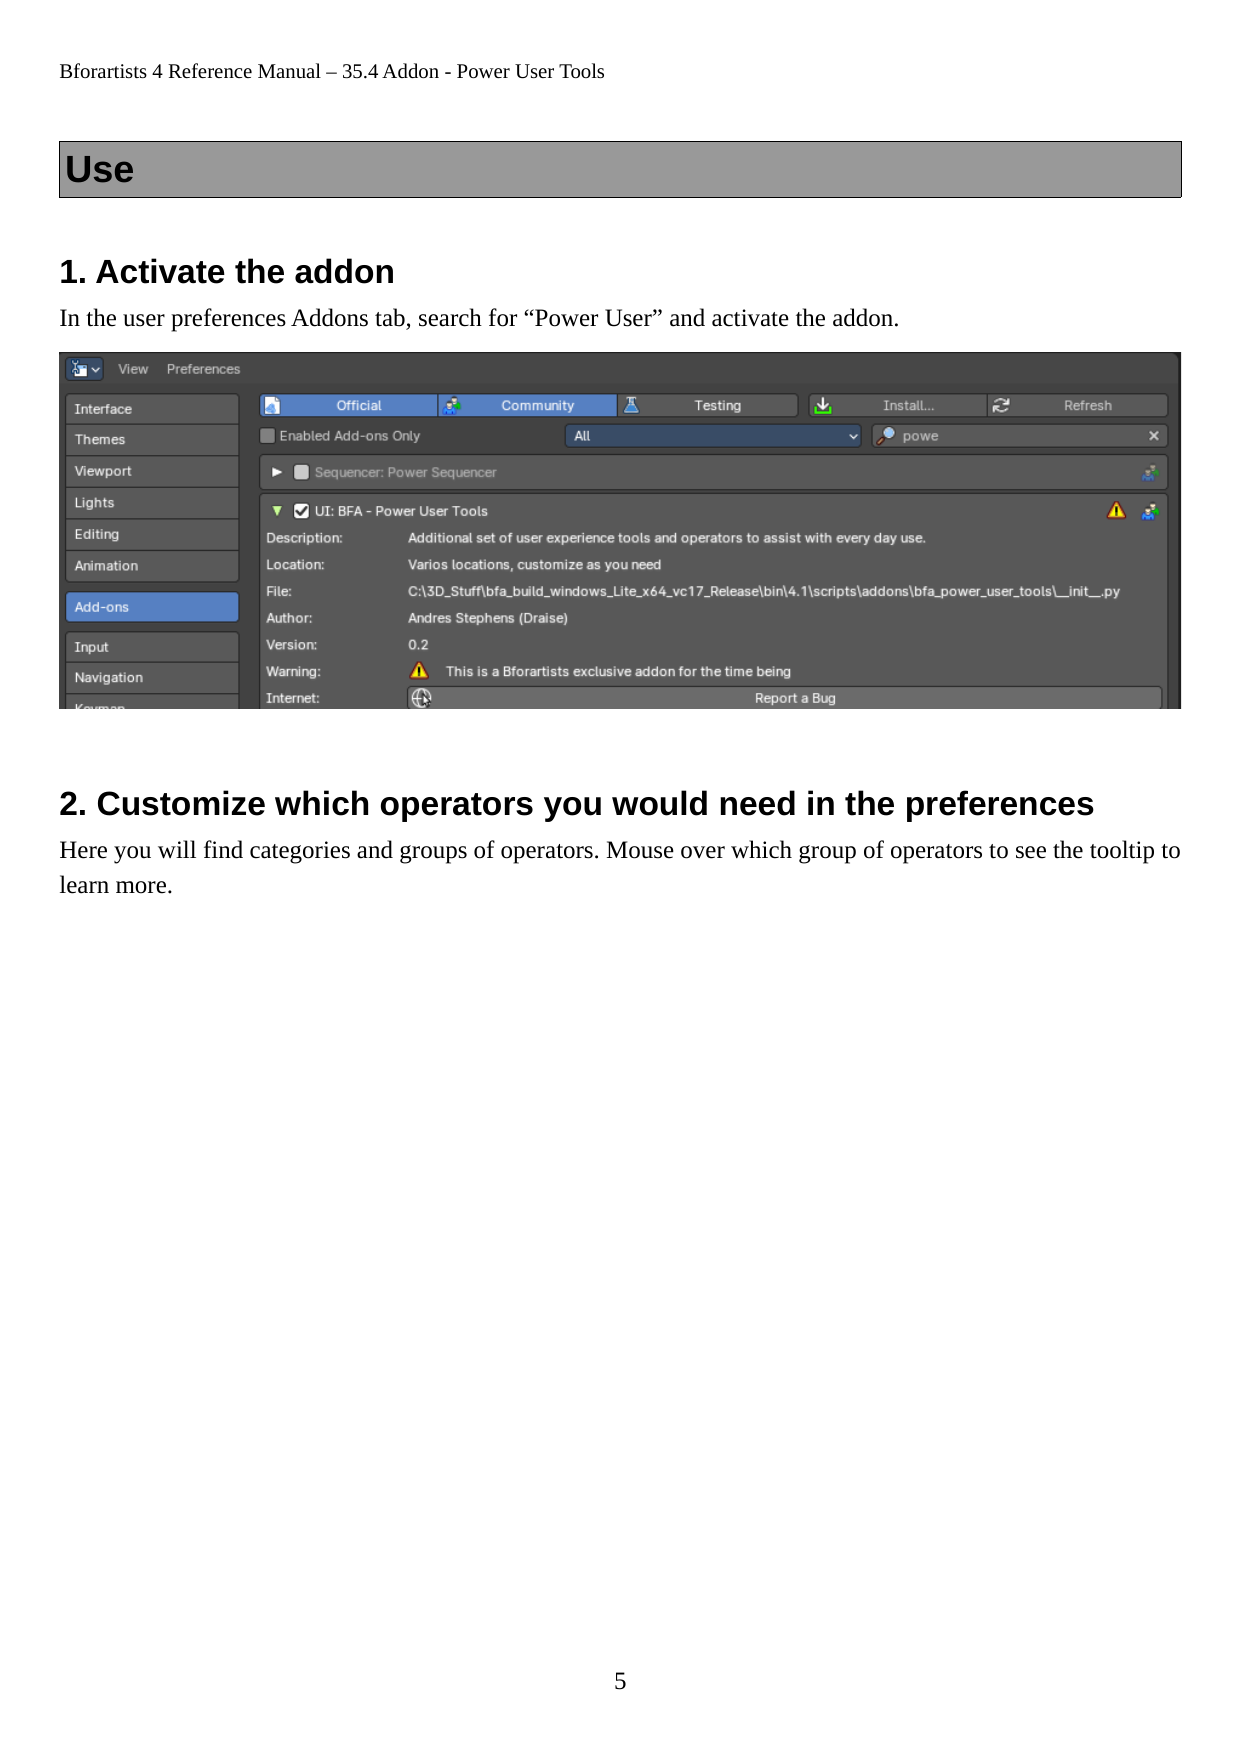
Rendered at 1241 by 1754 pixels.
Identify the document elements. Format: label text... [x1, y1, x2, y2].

text In the user preferences Addons tab, search for “Power User” and activate the addon. [59, 303, 1181, 332]
text Here you will find categories and groups of operators. Mouse over which group of operators to see the tooltip to learn more. [59, 835, 1181, 898]
picture [59, 352, 1182, 709]
table_header Use [60, 142, 1181, 197]
subtitle 2. Customize which operators you would need in the preferences [59, 784, 1181, 823]
subtitle 1. Activate the addon [59, 252, 1181, 291]
